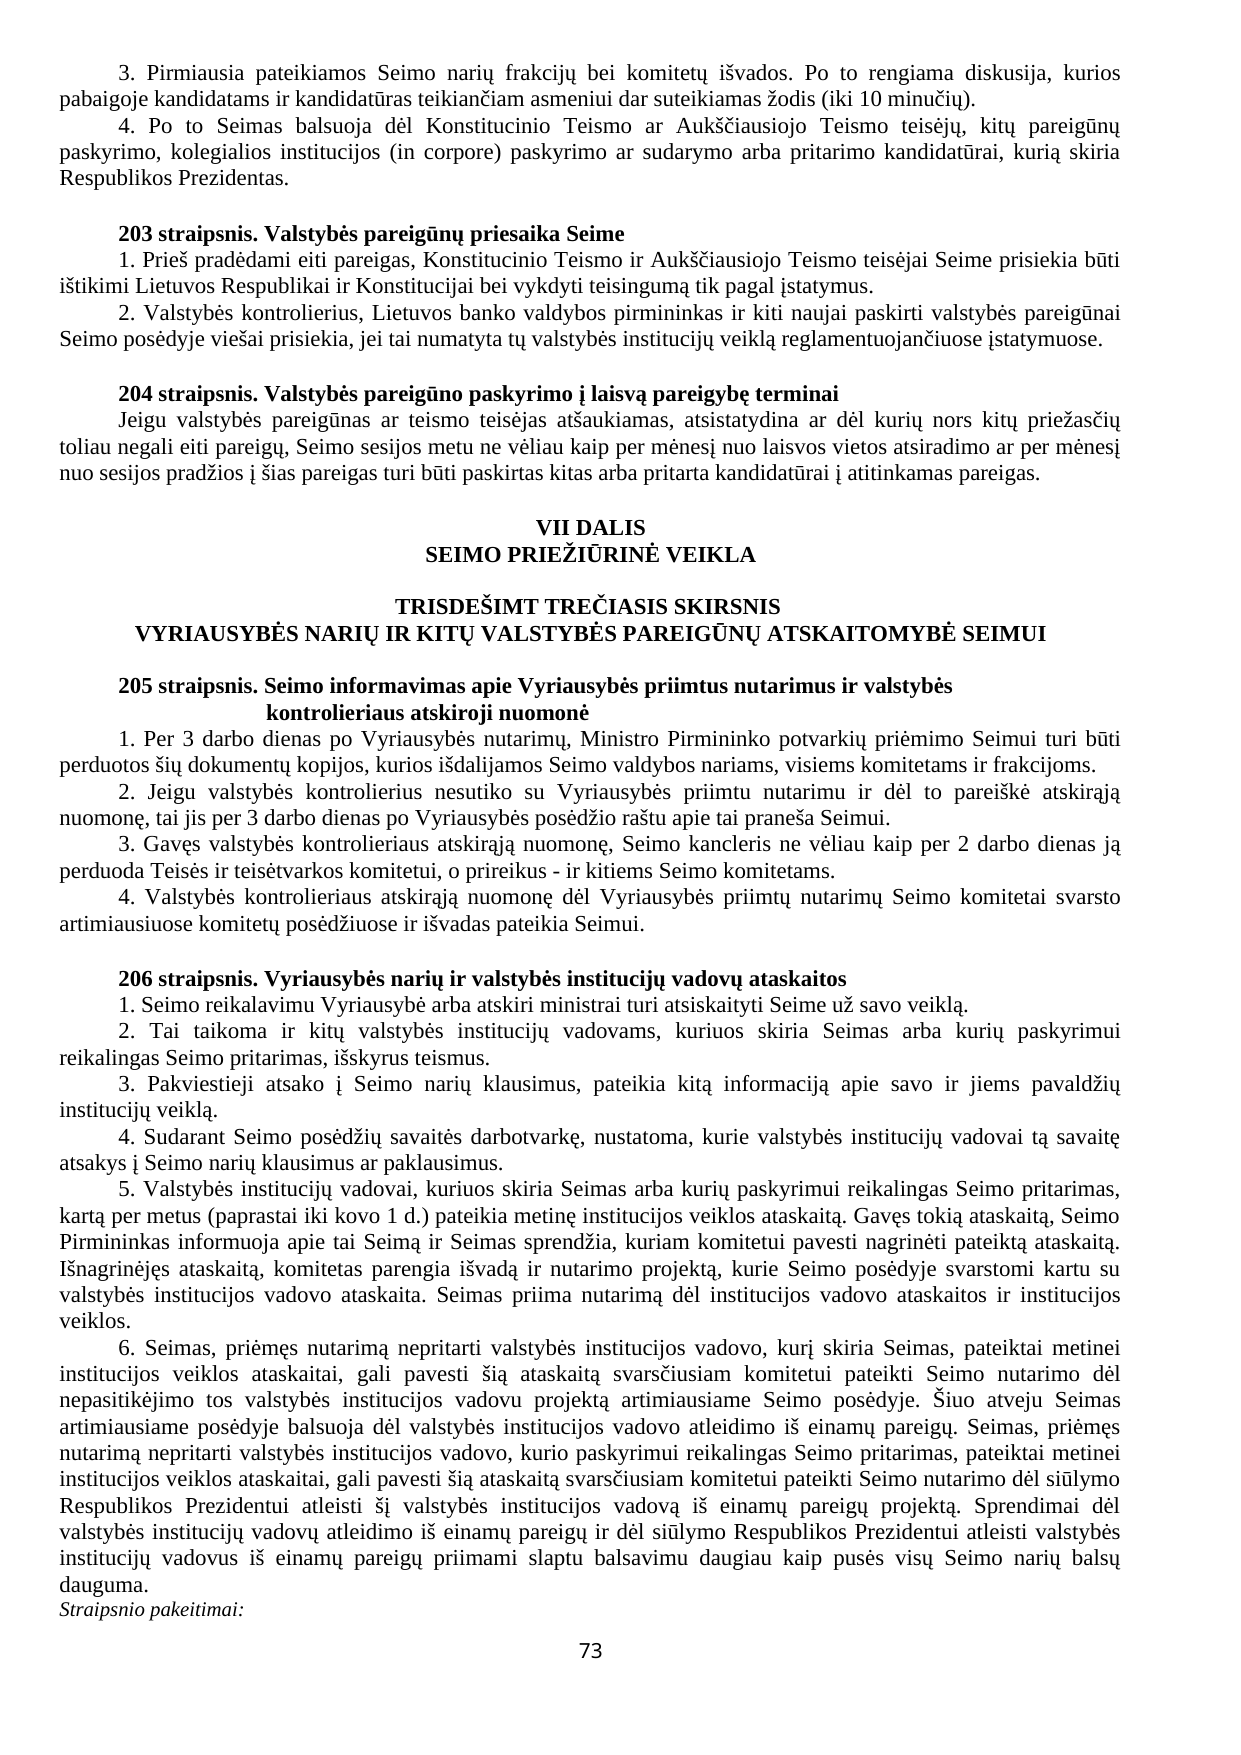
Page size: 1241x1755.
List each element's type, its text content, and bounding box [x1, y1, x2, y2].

text Jeigu valstybės pareigūnas ar teismo teisėjas atšaukiamas, atsistatydina ar dėl kurių nors kitų priežasčių toliau negali eiti pareigų, Seimo sesijos metu ne vėliau kaip per mėnesį nuo laisvos vietos atsiradimo ar per mėnesį nuo sesijos pradžios į šias pareigas turi būti paskirtas kitas arba pritarta kandidatūrai į atitinkamas pareigas. [59, 406, 1122, 486]
text 2. Valstybės kontrolierius, Lietuvos banko valdybos pirmininkas ir kiti naujai paskirti valstybės pareigūnai Seimo posėdyje viešai prisiekia, jei tai numatyta tų valstybės institucijų veiklą reglamentuojančiuose įstatymuose. [59, 299, 1122, 351]
text TRISDEŠIMT TREČIASIS SKIRSNIS [59, 593, 1122, 620]
text kontrolieriaus atskiroji nuomonė [266, 699, 1122, 725]
text VYRIAUSYBĖS NARIŲ IR KITŲ VALSTYBĖS PAREIGŪNŲ ATSKAITOMYBĖ SEIMUI [59, 620, 1122, 646]
text VII DALIS [59, 514, 1122, 541]
text 2. Tai taikoma ir kitų valstybės institucijų vadovams, kuriuos skiria Seimas arba kurių paskyrimui reikalingas Seimo pritarimas, išskyrus teismus. [59, 1017, 1122, 1070]
text 3. Pirmiausia pateikiamos Seimo narių frakcijų bei komitetų išvados. Po to rengiama diskusija, kurios pabaigoje kandidatams ir kandidatūras teikiančiam asmeniui dar suteikiamas žodis (iki 10 minučių). [59, 59, 1122, 112]
text 205 straipsnis. Seimo informavimas apie Vyriausybės priimtus nutarimus ir valstybės [118, 672, 1122, 699]
text 4. Po to Seimas balsuoja dėl Konstitucinio Teismo ar Aukščiausiojo Teismo teisėjų, kitų pareigūnų paskyrimo, kolegialios institucijos (in corpore) paskyrimo ar sudarymo arba pritarimo kandidatūrai, kurią skiria Respublikos Prezidentas. [59, 112, 1122, 191]
text 1. Prieš pradėdami eiti pareigas, Konstitucinio Teismo ir Aukščiausiojo Teismo teisėjai Seime prisiekia būti ištikimi Lietuvos Respublikai ir Konstitucijai bei vykdyti teisingumą tik pagal įstatymus. [59, 246, 1122, 299]
text 2. Jeigu valstybės kontrolierius nesutiko su Vyriausybės priimtu nutarimu ir dėl to pareiškė atskirąją nuomonę, tai jis per 3 darbo dienas po Vyriausybės posėdžio raštu apie tai praneša Seimui. [59, 778, 1122, 831]
text 206 straipsnis. Vyriausybės narių ir valstybės institucijų vadovų ataskaitos [59, 965, 1122, 991]
text Straipsnio pakeitimai: [59, 1597, 1122, 1621]
text 4. Sudarant Seimo posėdžių savaitės darbotvarkę, nustatoma, kurie valstybės institucijų vadovai tą savaitę atsakys į Seimo narių klausimus ar paklausimus. [59, 1123, 1122, 1176]
text 204 straipsnis. Valstybės pareigūno paskyrimo į laisvą pareigybę terminai [59, 380, 1122, 406]
text 3. Gavęs valstybės kontrolieriaus atskirąją nuomonę, Seimo kancleris ne vėliau kaip per 2 darbo dienas ją perduoda Teisės ir teisėtvarkos komitetui, o prireikus - ir kitiems Seimo komitetams. [59, 831, 1122, 883]
text SEIMO PRIEŽIŪRINĖ VEIKLA [59, 541, 1122, 567]
text 1. Per 3 darbo dienas po Vyriausybės nutarimų, Ministro Pirmininko potvarkių priėmimo Seimui turi būti perduotos šių dokumentų kopijos, kurios išdalijamos Seimo valdybos nariams, visiems komitetams ir frakcijoms. [59, 725, 1122, 778]
text 1. Seimo reikalavimu Vyriausybė arba atskiri ministrai turi atsiskaityti Seime už savo veiklą. [59, 991, 1122, 1017]
text 203 straipsnis. Valstybės pareigūnų priesaika Seime [59, 219, 1122, 246]
text 5. Valstybės institucijų vadovai, kuriuos skiria Seimas arba kurių paskyrimui reikalingas Seimo pritarimas, kartą per metus (paprastai iki kovo 1 d.) pateikia metinę institucijos veiklos ataskaitą. Gavęs tokią ataskaitą, Seimo Pirmininkas informuoja apie tai Seimą ir Seimas sprendžia, kuriam komitetui pavesti nagrinėti pateiktą ataskaitą. Išnagrinėjęs ataskaitą, komitetas parengia išvadą ir nutarimo projektą, kurie Seimo posėdyje svarstomi kartu su valstybės institucijos vadovo ataskaita. Seimas priima nutarimą dėl institucijos vadovo ataskaitos ir institucijos veiklos. [59, 1176, 1122, 1334]
text 3. Pakviestieji atsako į Seimo narių klausimus, pateikia kitą informaciją apie savo ir jiems pavaldžių institucijų veiklą. [59, 1070, 1122, 1123]
text 6. Seimas, priėmęs nutarimą nepritarti valstybės institucijos vadovo, kurį skiria Seimas, pateiktai metinei institucijos veiklos ataskaitai, gali pavesti šią ataskaitą svarsčiusiam komitetui pateikti Seimo nutarimo dėl nepasitikėjimo tos valstybės institucijos vadovu projektą artimiausiame Seimo posėdyje. Šiuo atveju Seimas artimiausiame posėdyje balsuoja dėl valstybės institucijos vadovo atleidimo iš einamų pareigų. Seimas, priėmęs nutarimą nepritarti valstybės institucijos vadovo, kurio paskyrimui reikalingas Seimo pritarimas, pateiktai metinei institucijos veiklos ataskaitai, gali pavesti šią ataskaitą svarsčiusiam komitetui pateikti Seimo nutarimo dėl siūlymo Respublikos Prezidentui atleisti šį valstybės institucijos vadovą iš einamų pareigų projektą. Sprendimai dėl valstybės institucijų vadovų atleidimo iš einamų pareigų ir dėl siūlymo Respublikos Prezidentui atleisti valstybės institucijų vadovus iš einamų pareigų priimami slaptu balsavimu daugiau kaip pusės visų Seimo narių balsų dauguma. [59, 1334, 1122, 1597]
text 4. Valstybės kontrolieriaus atskirąją nuomonę dėl Vyriausybės priimtų nutarimų Seimo komitetai svarsto artimiausiuose komitetų posėdžiuose ir išvadas pateikia Seimui. [59, 883, 1122, 936]
